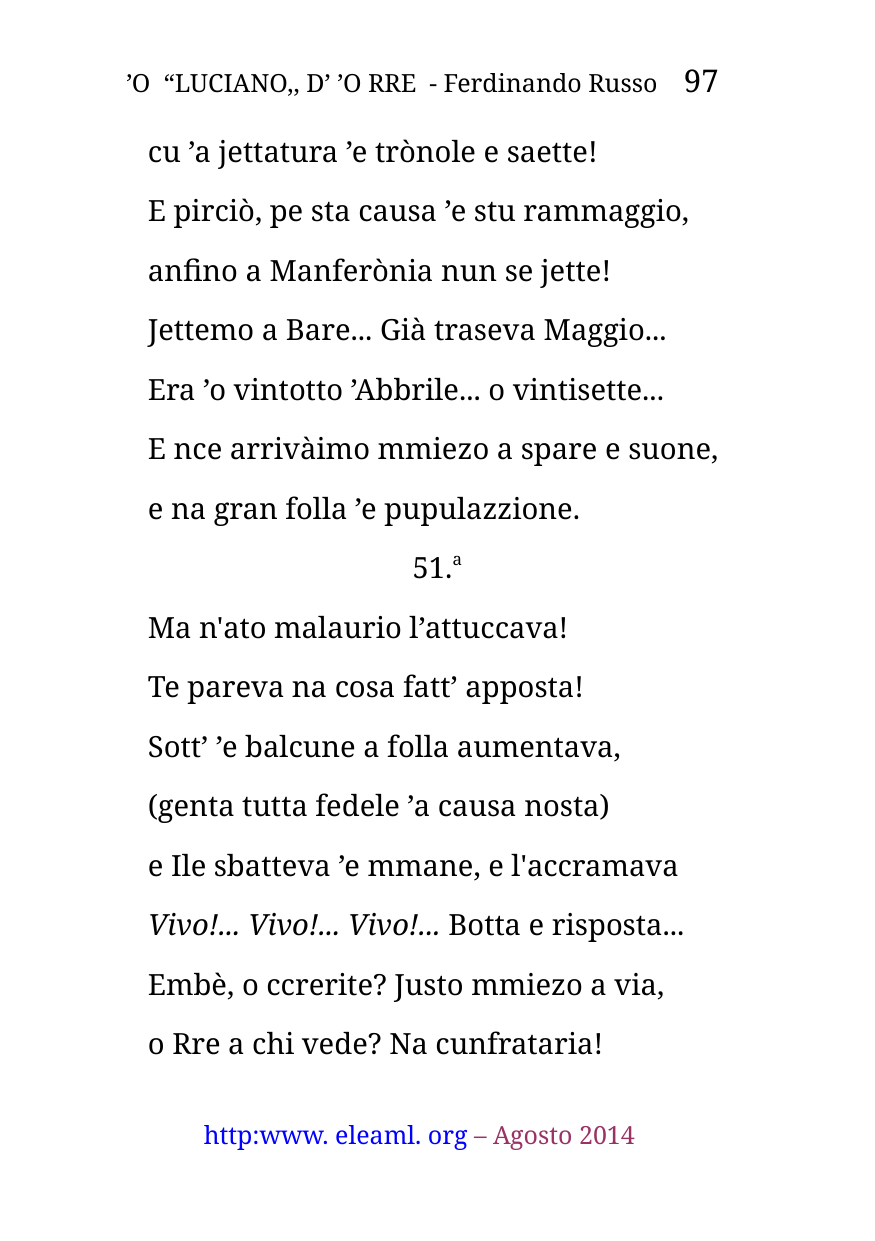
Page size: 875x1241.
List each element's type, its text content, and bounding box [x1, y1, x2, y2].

text e na gran folla ’e pupulazzione. [118, 488, 726, 528]
text cu ’a jettatura ’e trònole e saette! [118, 131, 726, 171]
text Embè, o ccrerite? Justo mmiezo a via, [118, 964, 726, 1003]
text 51.a [118, 547, 726, 587]
text Jettemo a Bare... Già traseva Maggio... [118, 309, 726, 349]
text Sott’ ’e balcune a folla aumentava, [118, 726, 726, 766]
text Ma n'ato malaurio l’attuccava! [118, 607, 726, 647]
text anfino a Manferònia nun se jette! [118, 250, 726, 290]
text Te pareva na cosa fatt’ apposta! [118, 666, 726, 706]
text o Rre a chi vede? Na cunfrataria! [118, 1023, 726, 1063]
text e Ile sbatteva ’e mmane, e l'accramava [118, 845, 726, 884]
text E pirciò, pe sta causa ’e stu rammaggio, [118, 191, 726, 230]
text Era ’o vintotto ’Abbrile... o vintisette... [118, 369, 726, 409]
text Vivo!... Vivo!... Vivo!... Botta e risposta... [118, 904, 726, 944]
text (genta tutta fedele ’a causa nosta) [118, 785, 726, 825]
text E nce arrivàimo mmiezo a spare e suone, [118, 428, 726, 468]
